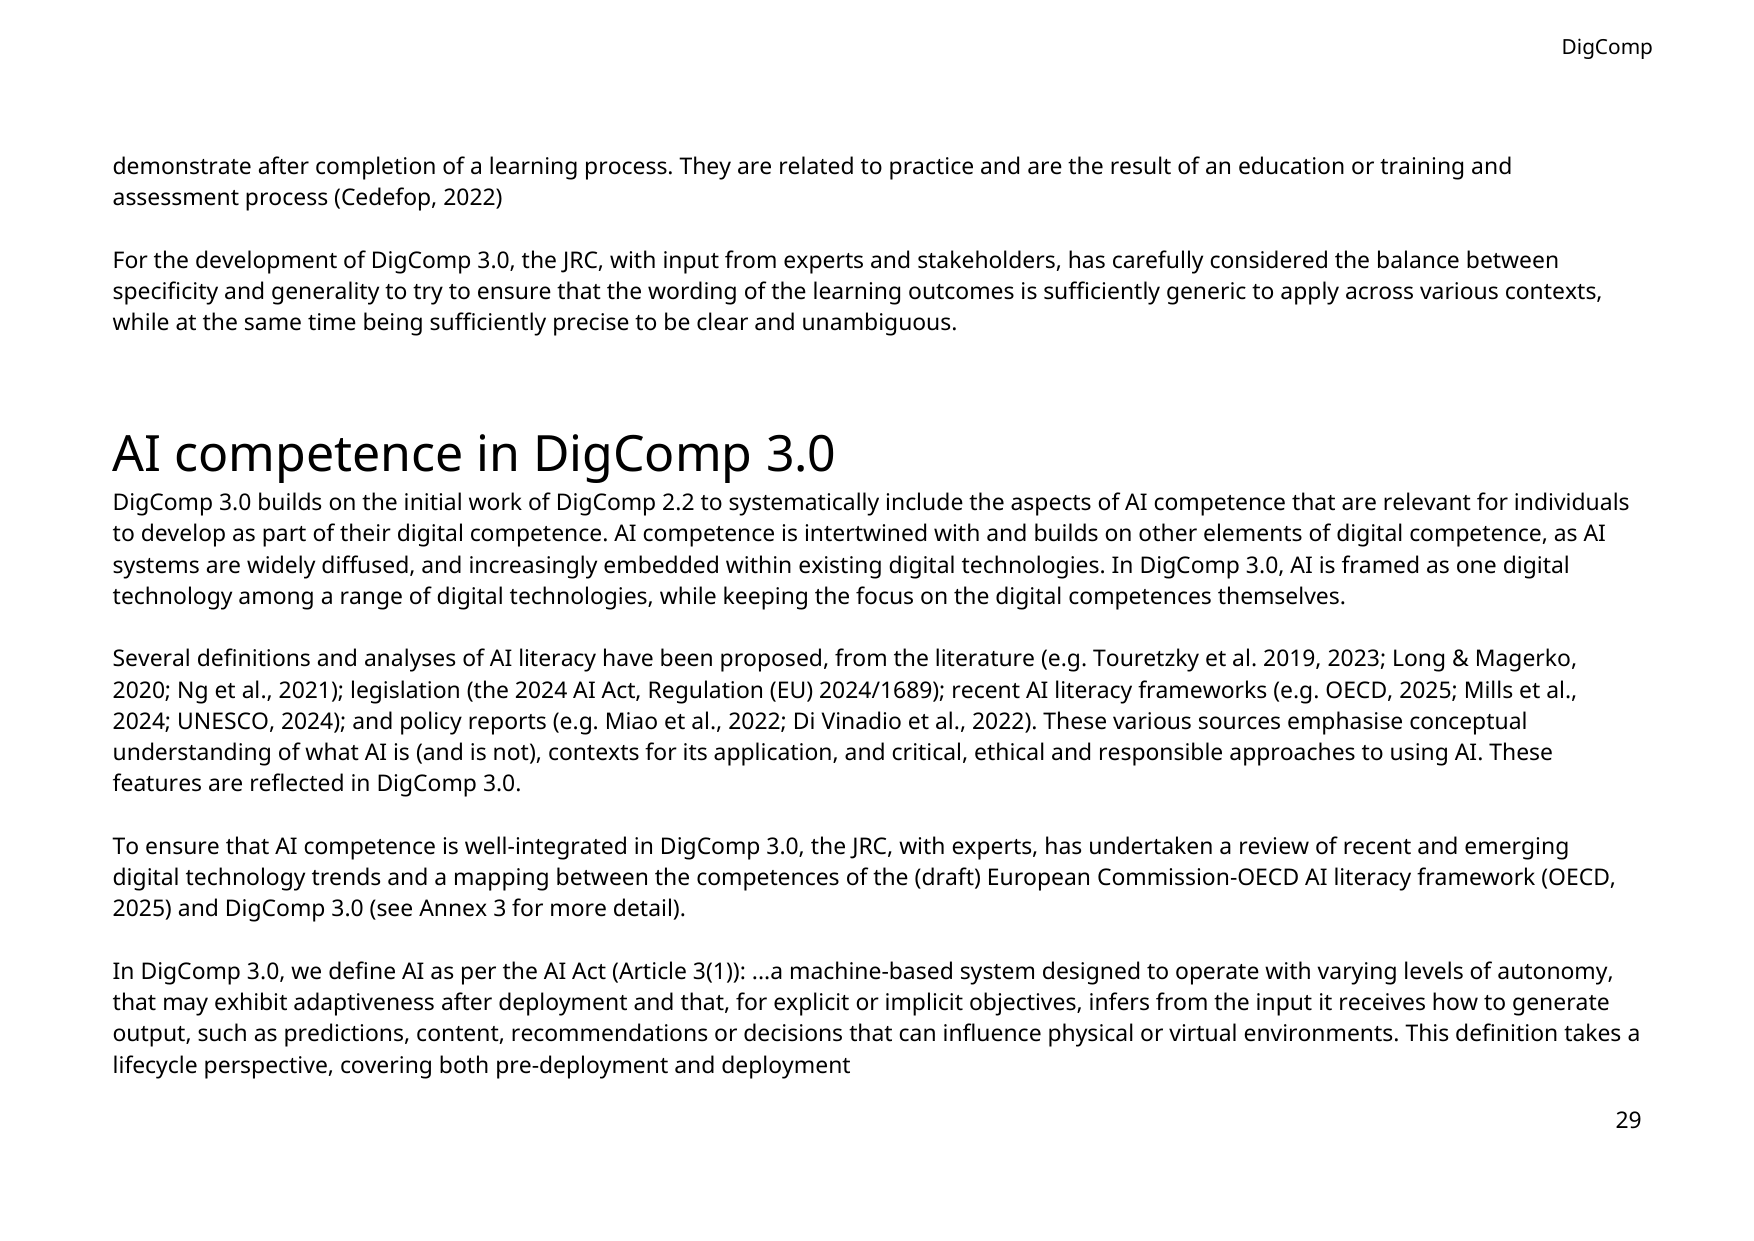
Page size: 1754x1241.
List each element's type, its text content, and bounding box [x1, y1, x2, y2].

text DigComp 3.0 builds on the initial work of DigComp 2.2 to systematically include the aspects of AI competence that are relevant for individuals to develop as part of their digital competence. AI competence is intertwined with and builds on other elements of digital competence, as AI systems are widely diffused, and increasingly embedded within existing digital technologies. In DigComp 3.0, AI is framed as one digital technology among a range of digital technologies, while keeping the focus on the digital competences themselves. [112, 486, 1641, 611]
text For the development of DigComp 3.0, the JRC, with input from experts and stakeholders, has carefully considered the balance between specificity and generality to try to ensure that the wording of the learning outcomes is sufficiently generic to apply across various contexts, while at the same time being sufficiently precise to be clear and unambiguous. [112, 244, 1641, 337]
text To ensure that AI competence is well-integrated in DigComp 3.0, the JRC, with experts, has undertaken a review of recent and emerging digital technology trends and a mapping between the competences of the (draft) European Commission-OECD AI literacy framework (OECD, 2025) and DigComp 3.0 (see Annex 3 for more detail). [112, 830, 1641, 923]
text Several definitions and analyses of AI literacy have been proposed, from the literature (e.g. Touretzky et al. 2019, 2023; Long & Magerko, 2020; Ng et al., 2021); legislation (the 2024 AI Act, Regulation (EU) 2024/1689); recent AI literacy frameworks (e.g. OECD, 2025; Mills et al., 2024; UNESCO, 2024); and policy reports (e.g. Miao et al., 2022; Di Vinadio et al., 2022). These various sources emphasise conceptual understanding of what AI is (and is not), contexts for its application, and critical, ethical and responsible approaches to using AI. These features are reflected in DigComp 3.0. [112, 642, 1641, 798]
subtitle AI competence in DigComp 3.0 [112, 418, 1641, 486]
text demonstrate after completion of a learning process. They are related to practice and are the result of an education or training and assessment process (Cedefop, 2022) [112, 150, 1641, 212]
text In DigComp 3.0, we define AI as per the AI Act (Article 3(1)): ...a machine-based system designed to operate with varying levels of autonomy, that may exhibit adaptiveness after deployment and that, for explicit or implicit objectives, infers from the input it receives how to generate output, such as predictions, content, recommendations or decisions that can influence physical or virtual environments. This definition takes a lifecycle perspective, covering both pre-deployment and deployment [112, 955, 1641, 1080]
